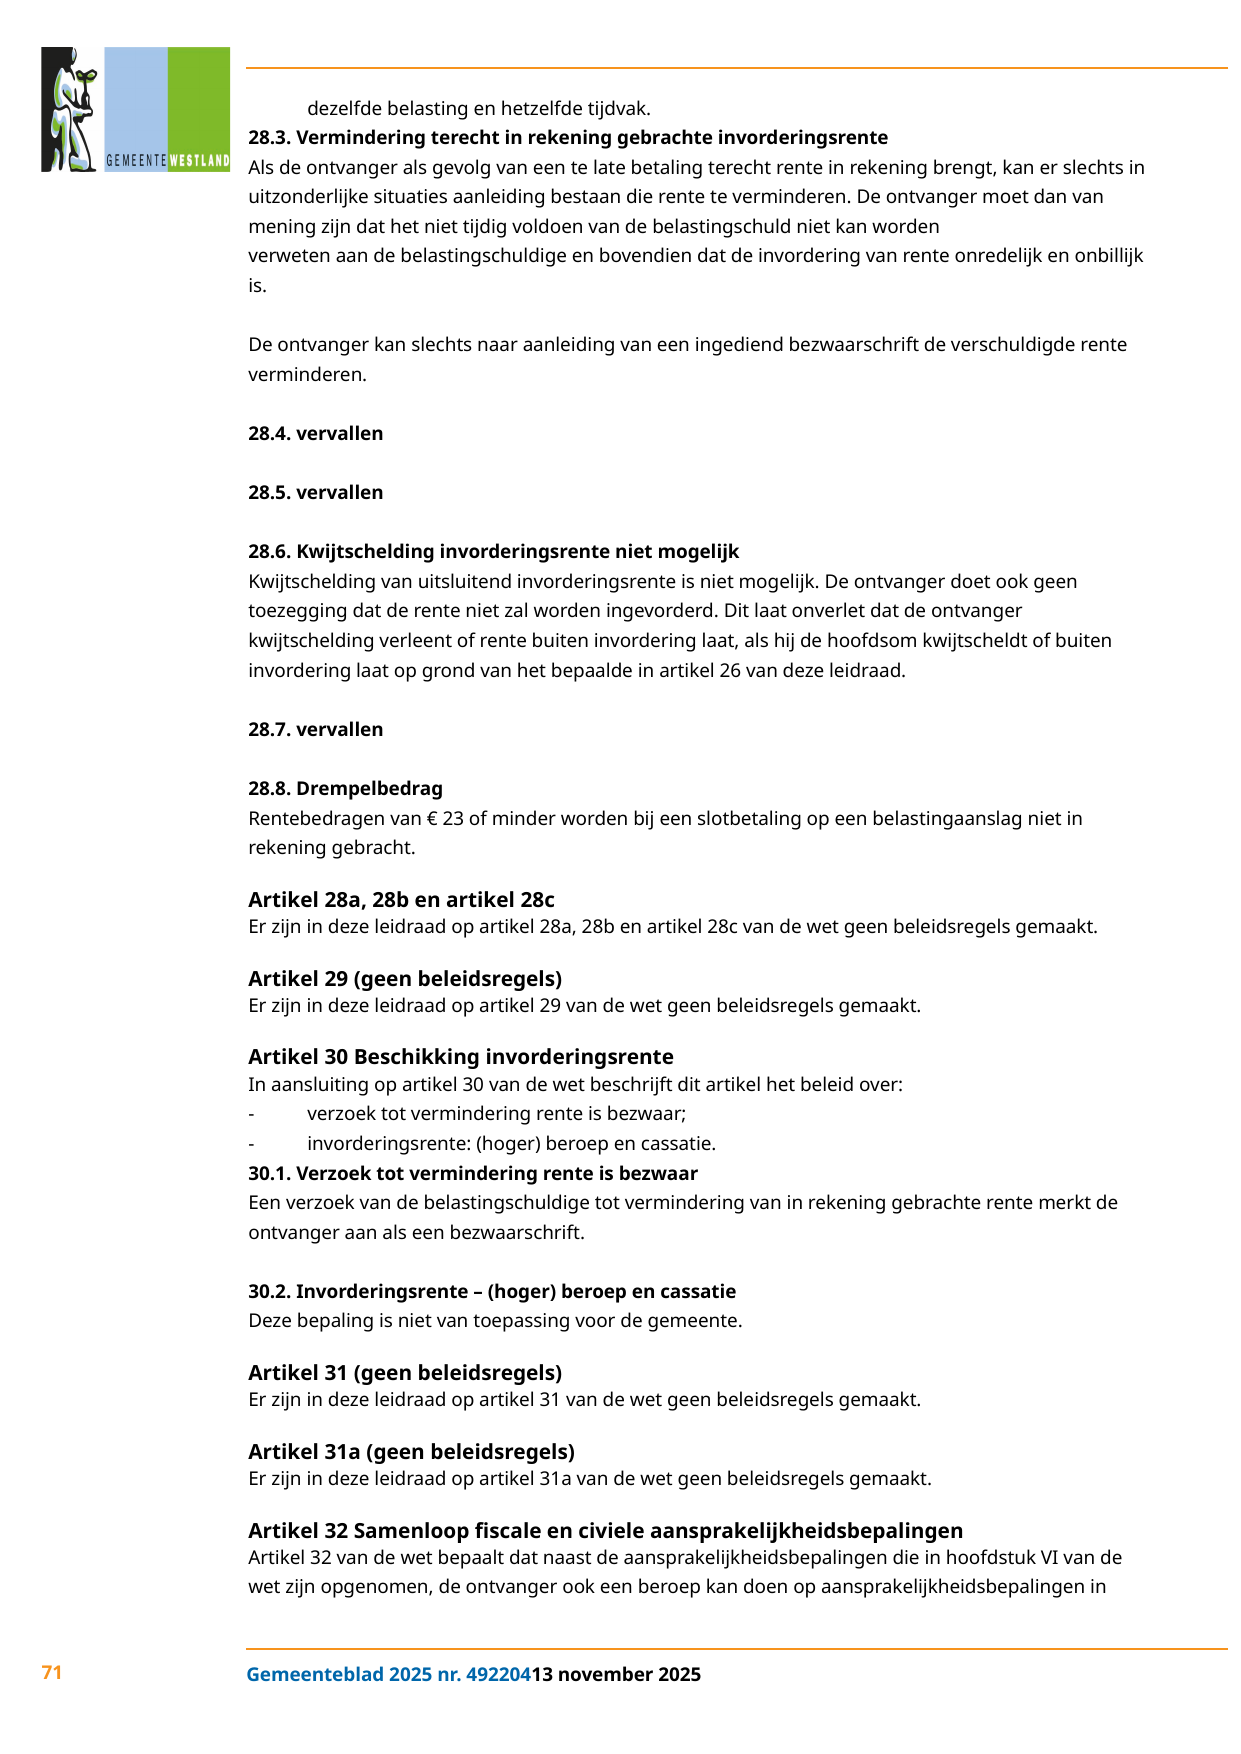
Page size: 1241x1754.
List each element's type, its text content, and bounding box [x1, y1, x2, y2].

text 30.1. Verzoek tot vermindering rente is bezwaar [248, 1160, 1152, 1185]
text Artikel 31a (geen beleidsregels) [248, 1437, 1152, 1465]
text Er zijn in deze leidraad op artikel 28a, 28b en artikel 28c van de wet geen beleidsregels gemaakt. [248, 913, 1152, 939]
text Deze bepaling is niet van toepassing voor de gemeente. [248, 1308, 1152, 1333]
text verweten aan de belastingschuldige en bovendien dat de invordering van rente onredelijk en onbillijk is. [248, 243, 1152, 298]
list invorderingsrente: (hoger) beroep en cassatie. [248, 1130, 1152, 1156]
text Er zijn in deze leidraad op artikel 31 van de wet geen beleidsregels gemaakt. [248, 1386, 1152, 1412]
text 30.2. Invorderingsrente – (hoger) beroep en cassatie [248, 1278, 1152, 1304]
text 28.8. Drempelbedrag [248, 775, 1152, 801]
text Er zijn in deze leidraad op artikel 31a van de wet geen beleidsregels gemaakt. [248, 1465, 1152, 1491]
text Artikel 30 Beschikking invorderingsrente [248, 1042, 1152, 1071]
text 28.4. vervallen [248, 420, 1152, 446]
text Artikel 32 van de wet bepaalt dat naast de aansprakelijkheidsbepalingen die in hoofdstuk VI van de wet zijn opgenomen, de ontvanger ook een beroep kan doen op aansprakelijkheidsbepalingen in [248, 1544, 1152, 1599]
text Er zijn in deze leidraad op artikel 29 van de wet geen beleidsregels gemaakt. [248, 992, 1152, 1018]
text Een verzoek van de belastingschuldige tot vermindering van in rekening gebrachte rente merkt de ontvanger aan als een bezwaarschrift. [248, 1189, 1152, 1244]
text 28.6. Kwijtschelding invorderingsrente niet mogelijk [248, 538, 1152, 564]
text Rentebedragen van € 23 of minder worden bij een slotbetaling op een belastingaanslag niet in rekening gebracht. [248, 805, 1152, 860]
text De ontvanger kan slechts naar aanleiding van een ingediend bezwaarschrift de verschuldigde rente verminderen. [248, 331, 1152, 387]
text 28.7. vervallen [248, 716, 1152, 742]
text Artikel 32 Samenloop fiscale en civiele aansprakelijkheidsbepalingen [248, 1516, 1152, 1544]
text In aansluiting op artikel 30 van de wet beschrijft dit artikel het beleid over: [248, 1071, 1152, 1097]
text Artikel 28a, 28b en artikel 28c [248, 885, 1152, 913]
text 28.5. vervallen [248, 479, 1152, 505]
text Kwijtschelding van uitsluitend invorderingsrente is niet mogelijk. De ontvanger doet ook geen toezegging dat de rente niet zal worden ingevorderd. Dit laat onverlet dat de ontvanger kwijtschelding verleent of rente buiten invordering laat, als hij de hoofdsom kwijtscheldt of buiten invordering laat op grond van het bepaalde in artikel 26 van deze leidraad. [248, 568, 1152, 683]
text Artikel 29 (geen beleidsregels) [248, 964, 1152, 992]
list verzoek tot vermindering rente is bezwaar; [248, 1101, 1152, 1126]
text Als de ontvanger als gevolg van een te late betaling terecht rente in rekening brengt, kan er slechts in uitzonderlijke situaties aanleiding bestaan die rente te verminderen. De ontvanger moet dan van mening zijn dat het niet tijdig voldoen van de belastingschuld niet kan worden [248, 154, 1152, 239]
text Artikel 31 (geen beleidsregels) [248, 1358, 1152, 1386]
text 28.3. Vermindering terecht in rekening gebrachte invorderingsrente [248, 124, 1152, 150]
picture [41, 47, 231, 172]
list dezelfde belasting en hetzelfde tijdvak. [248, 95, 1152, 121]
